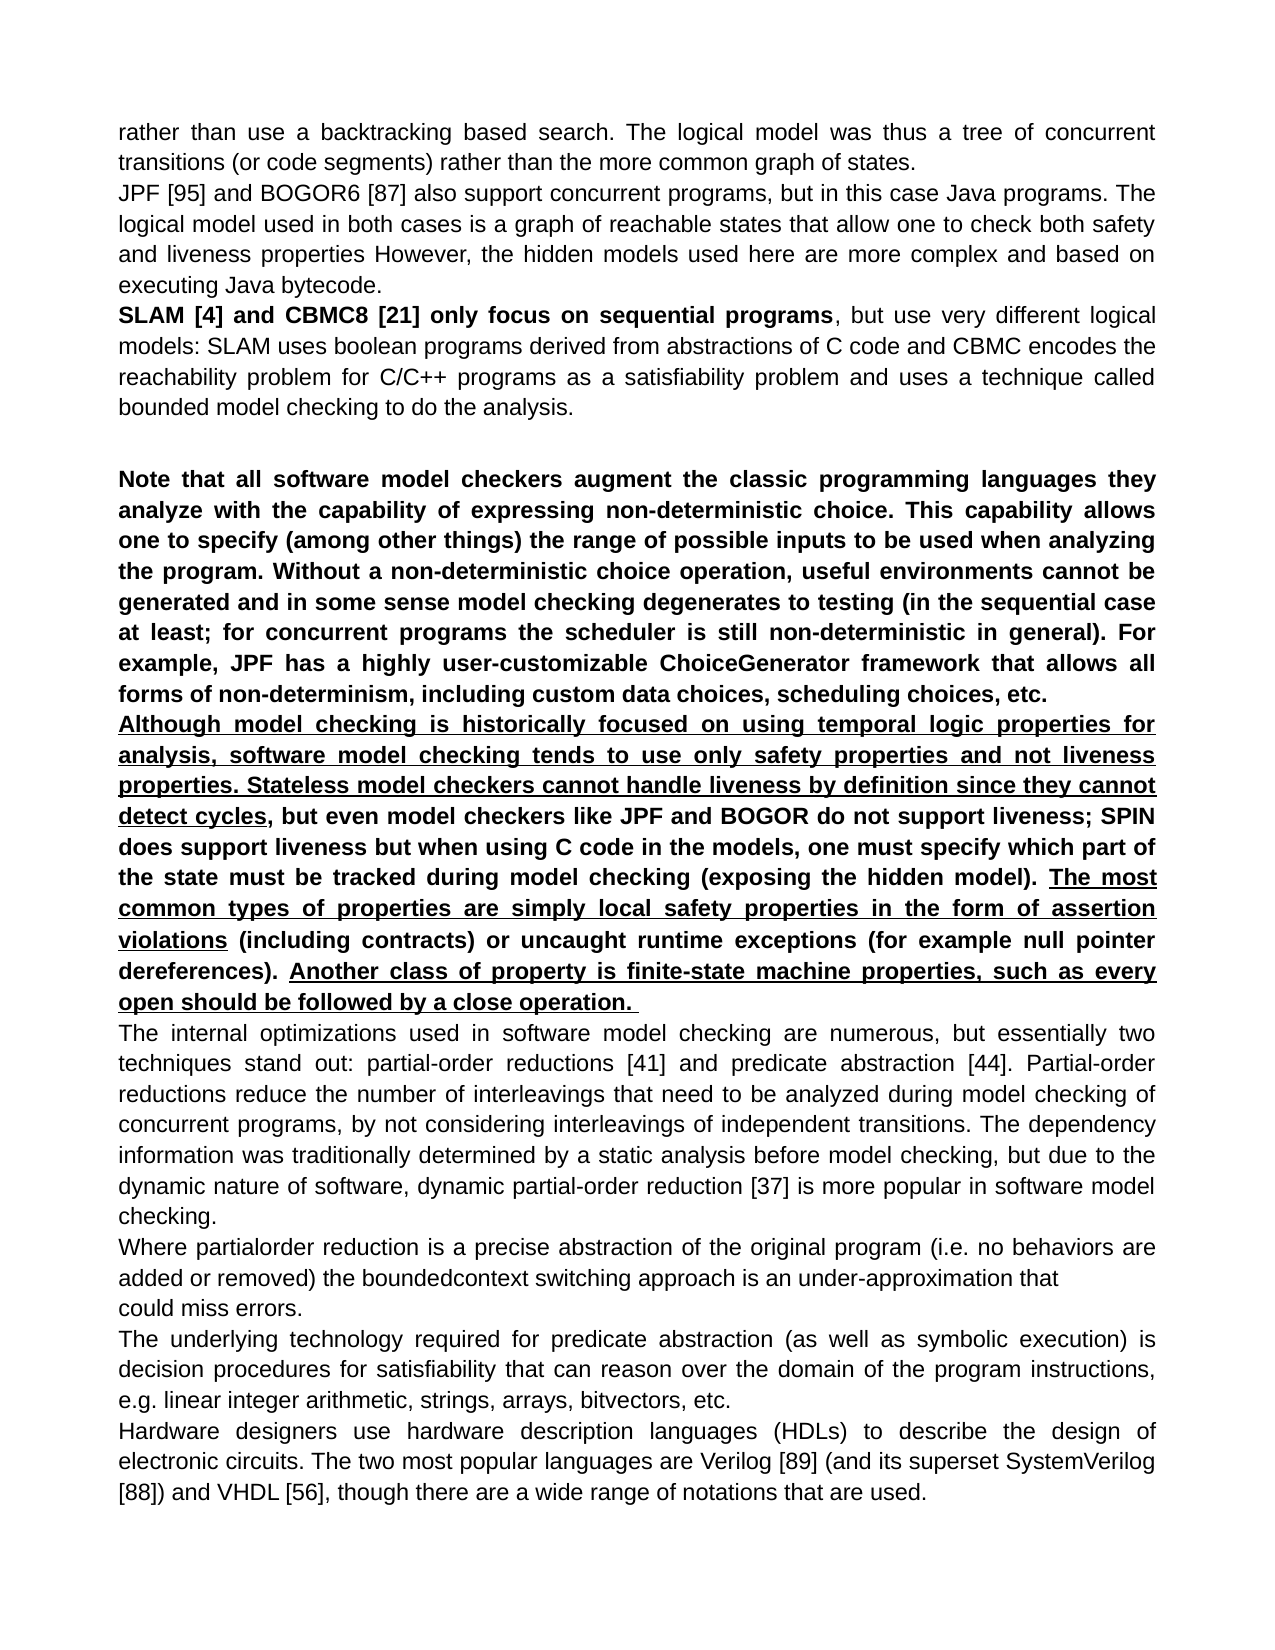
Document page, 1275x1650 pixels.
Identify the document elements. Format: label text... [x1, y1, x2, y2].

text Note that all software model checkers augment the classic programming languages they analyze with the capability of expressing non-deterministic choice. This capability allows one to specify (among other things) the range of possible inputs to be used when analyzing the program. Without a non-deterministic choice operation, useful environments cannot be generated and in some sense model checking degenerates to testing (in the sequential case at least; for concurrent programs the scheduler is still non-deterministic in general). For example, JPF has a highly user-customizable ChoiceGenerator framework that allows all forms of non-determinism, including custom data choices, scheduling choices, etc. [118, 466, 1157, 707]
text detect cycles, but even model checkers like JPF and BOGOR do not support liveness; SPIN does support liveness but when using C code in the models, one must specify which part of the state must be tracked during model checking (exposing the hidden model). The most common types of properties are simply local safety properties in the form of assertion [118, 797, 1157, 918]
text Hardware designers use hardware description languages (HDLs) to describe the design of electronic circuits. The two most popular languages are Verilog [89] (and its superset SystemVerilog [88]) and VHDL [56], though there are a wide range of notations that are used. [118, 1417, 1157, 1505]
text JPF [95] and BOGOR6 [87] also support concurrent programs, but in this case Java programs. The logical model used in both cases is a graph of reachable states that allow one to check both safety and liveness properties However, the hidden models used here are more complex and based on executing Java bytecode. [118, 179, 1157, 298]
text Where partialorder reduction is a precise abstraction of the original program (i.e. no behaviors are added or removed) the boundedcontext switching approach is an under-approximation that [118, 1233, 1157, 1291]
text SLAM [4] and CBMC8 [21] only focus on sequential programs, but use very different logical models: SLAM uses boolean programs derived from abstractions of C code and CBMC encodes the reachability problem for C/C++ programs as a satisfiability problem and uses a technique called bounded model checking to do the analysis. [118, 302, 1157, 421]
text violations (including contracts) or uncaught runtime exceptions (for example null pointer dereferences). Another class of property is finite-state machine properties, such as every open should be followed by a close operation. [118, 919, 1157, 1015]
text rather than use a backtracking based search. The logical model was thus a tree of concurrent transitions (or code segments) rather than the more common graph of states. [118, 118, 1157, 176]
text could miss errors. [118, 1294, 1157, 1321]
text Although model checking is historically focused on using temporal logic properties for analysis, software model checking tends to use only safety properties and not liveness properties. Stateless model checkers cannot handle liveness by definition since they cannot [118, 711, 1157, 795]
text The internal optimizations used in software model checking are numerous, but essentially two techniques stand out: partial-order reductions [41] and predicate abstraction [44]. Partial-order reductions reduce the number of interleavings that need to be analyzed during model checking of concurrent programs, by not considering interleavings of independent transitions. The dependency information was traditionally determined by a static analysis before model checking, but due to the dynamic nature of software, dynamic partial-order reduction [37] is more popular in software model checking. [118, 1019, 1157, 1229]
text The underlying technology required for predicate abstraction (as well as symbolic execution) is decision procedures for satisfiability that can reason over the domain of the program instructions, e.g. linear integer arithmetic, strings, arrays, bitvectors, etc. [118, 1325, 1157, 1413]
